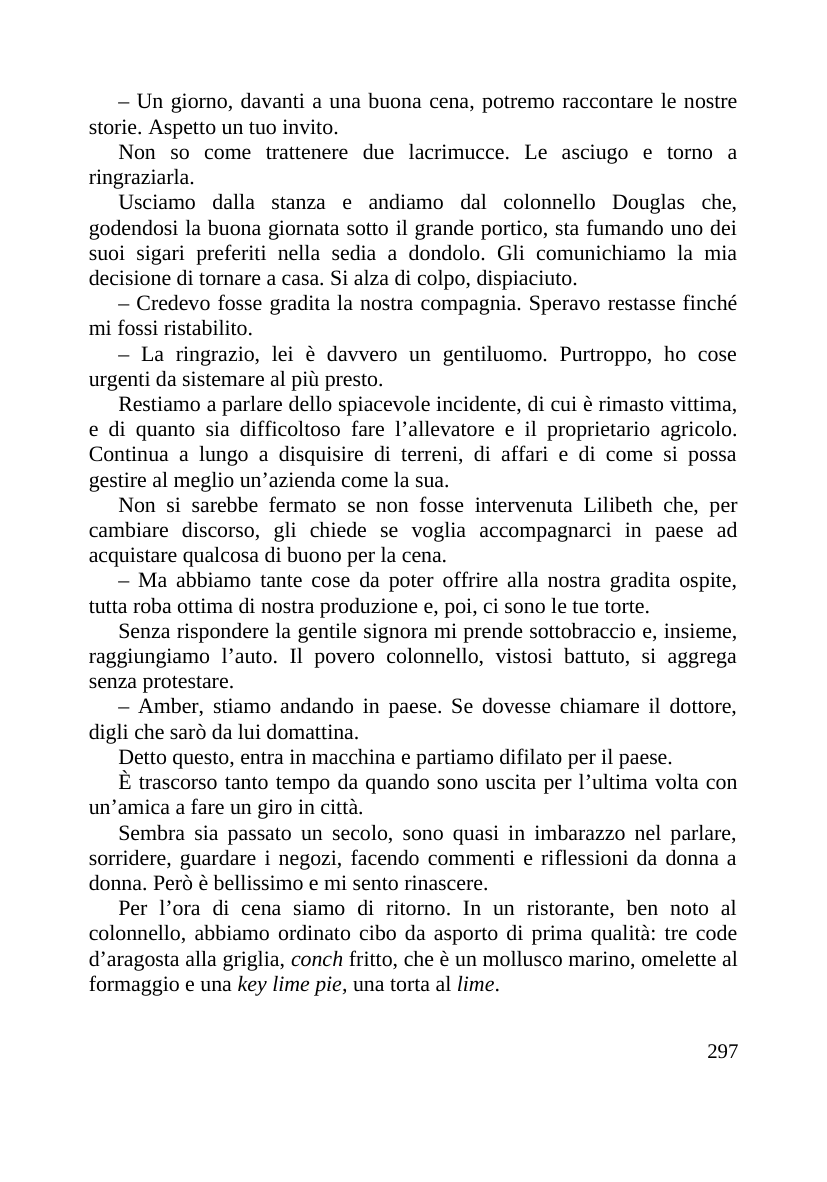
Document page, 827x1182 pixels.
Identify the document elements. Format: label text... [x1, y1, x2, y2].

text – La ringrazio, lei è davvero un gentiluomo. Purtroppo, ho cose urgenti da sistemare al più presto. [88, 341, 738, 391]
text Senza rispondere la gentile signora mi prende sottobraccio e, insieme, raggiungiamo l’auto. Il povero colonnello, vistosi battuto, si aggrega senza protestare. [88, 618, 738, 693]
text Sembra sia passato un secolo, sono quasi in imbarazzo nel parlare, sorridere, guardare i negozi, facendo commenti e riflessioni da donna a donna. Però è bellissimo e mi sento rinascere. [88, 819, 738, 895]
text È trascorso tanto tempo da quando sono uscita per l’ultima volta con un’amica a fare un giro in città. [88, 769, 738, 819]
text – Amber, stiamo andando in paese. Se dovesse chiamare il dottore, digli che sarò da lui domattina. [88, 693, 738, 744]
text Restiamo a parlare dello spiacevole incidente, di cui è rimasto vittima, e di quanto sia difficoltoso fare l’allevatore e il proprietario agricolo. Continua a lungo a disquisire di terreni, di affari e di come si possa gestire al meglio un’azienda come la sua. [88, 391, 738, 492]
text – Ma abbiamo tante cose da poter offrire alla nostra gradita ospite, tutta roba ottima di nostra produzione e, poi, ci sono le tue torte. [88, 567, 738, 618]
text Usciamo dalla stanza e andiamo dal colonnello Douglas che, godendosi la buona giornata sotto il grande portico, sta fumando uno dei suoi sigari preferiti nella sedia a dondolo. Gli comunichiamo la mia decisione di tornare a casa. Si alza di colpo, dispiaciuto. [88, 189, 738, 290]
text Non so come trattenere due lacrimucce. Le asciugo e torno a ringraziarla. [88, 139, 738, 189]
text – Un giorno, davanti a una buona cena, potremo raccontare le nostre storie. Aspetto un tuo invito. [88, 88, 738, 139]
text – Credevo fosse gradita la nostra compagnia. Speravo restasse finché mi fossi ristabilito. [88, 290, 738, 341]
text Detto questo, entra in macchina e partiamo difilato per il paese. [88, 744, 738, 769]
text Per l’ora di cena siamo di ritorno. In un ristorante, ben noto al colonnello, abbiamo ordinato cibo da asporto di prima qualità: tre code d’aragosta alla griglia, conch fritto, che è un mollusco marino, omelette al formaggio e una key lime pie, una torta al lime. [88, 895, 738, 996]
text Non si sarebbe fermato se non fosse intervenuta Lilibeth che, per cambiare discorso, gli chiede se voglia accompagnarci in paese ad acquistare qualcosa di buono per la cena. [88, 492, 738, 567]
